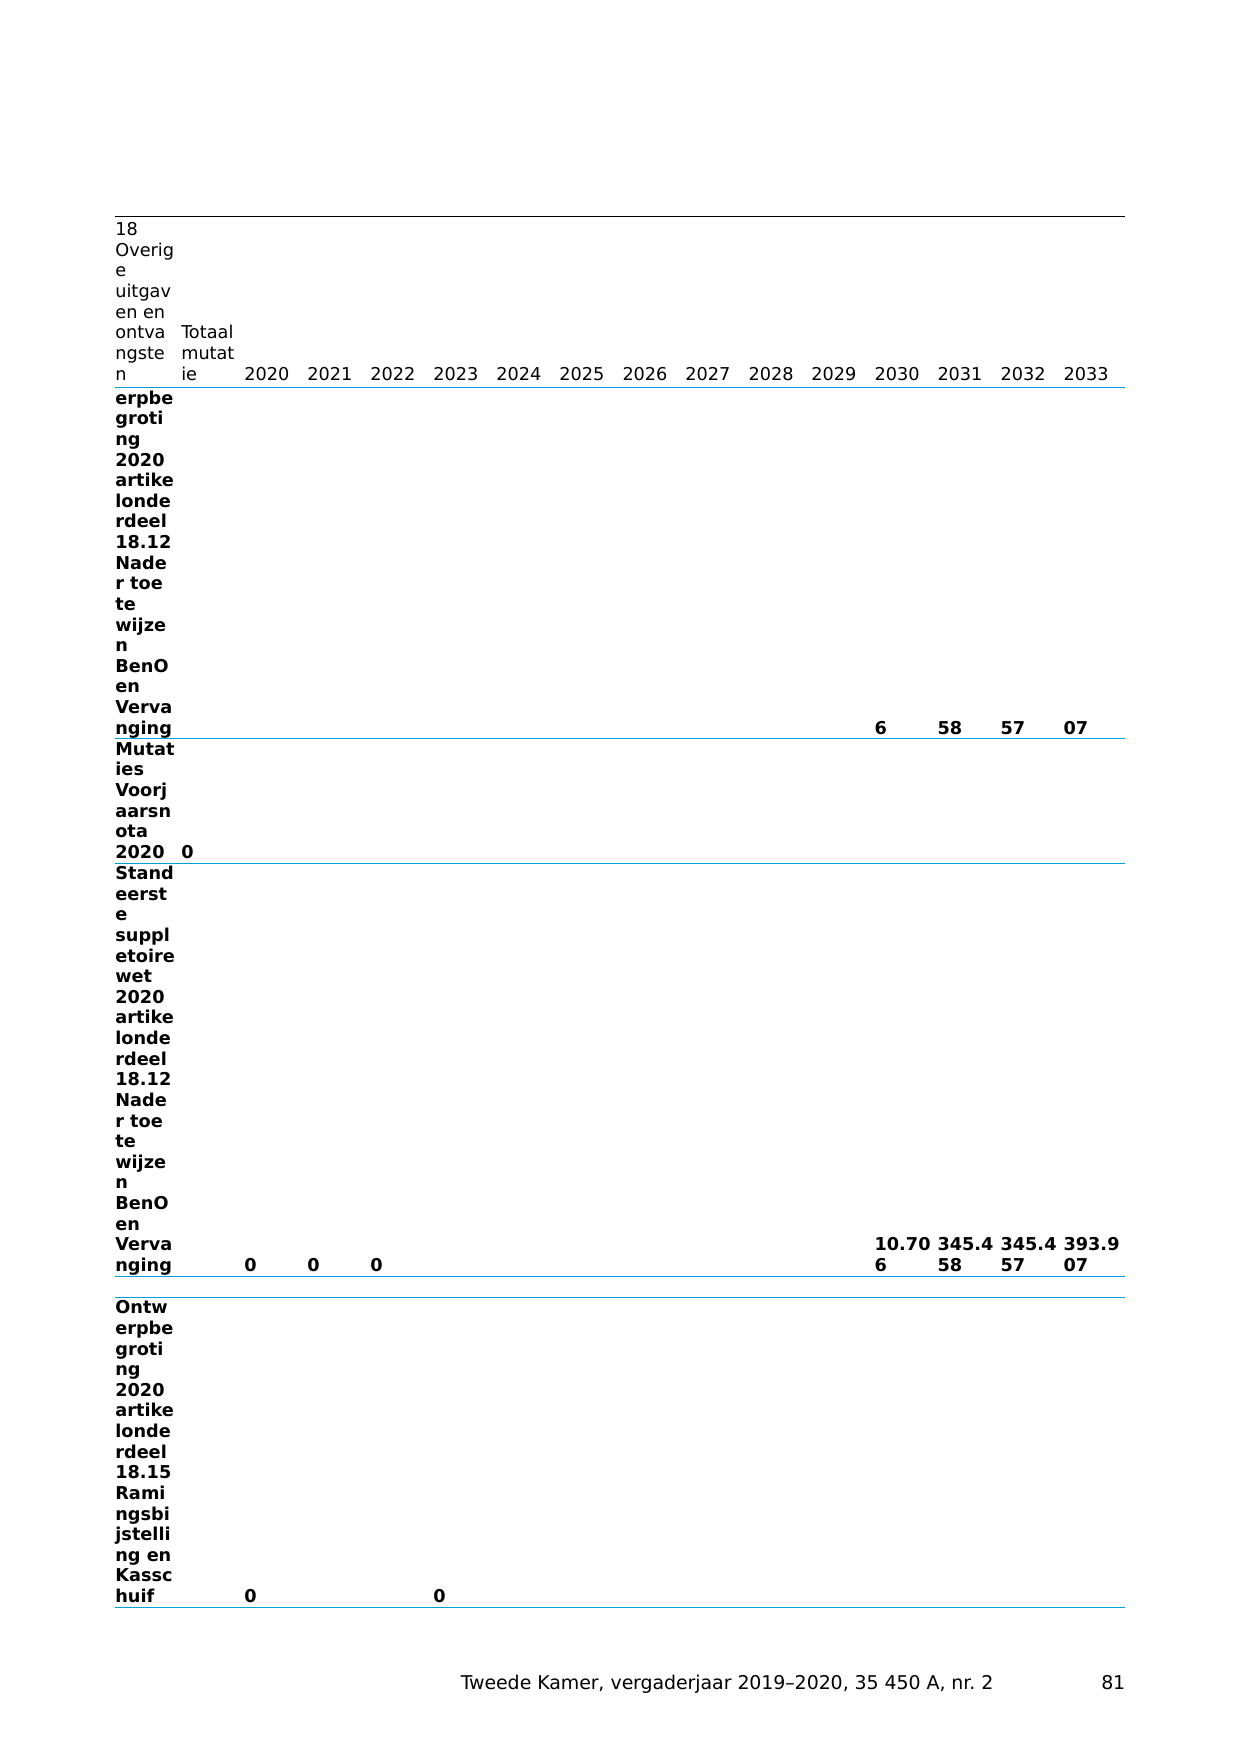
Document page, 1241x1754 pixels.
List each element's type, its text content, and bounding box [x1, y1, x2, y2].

table_cell [304, 388, 367, 738]
table_cell [619, 388, 682, 738]
table_cell [934, 1298, 997, 1607]
table_cell [430, 739, 493, 862]
table_cell 2029 [808, 217, 871, 387]
table_cell 2030 [871, 217, 934, 387]
table_cell [682, 388, 745, 738]
table_cell 345.458 [934, 864, 997, 1276]
table_cell [304, 739, 367, 862]
table_cell [998, 1277, 1060, 1297]
table_cell 2022 [367, 217, 430, 387]
table_cell [619, 1298, 682, 1607]
table_cell [556, 739, 619, 862]
table_cell [682, 864, 745, 1276]
table_cell [493, 388, 556, 738]
table_cell [745, 739, 808, 862]
table_header Artikel 18 Overige uitgaven en ontvangsten [115, 191, 1125, 216]
table_cell 07 [1060, 388, 1125, 738]
table_cell [871, 739, 934, 862]
table_cell [998, 1298, 1060, 1607]
table_cell 0 [304, 864, 367, 1276]
table_cell [241, 1277, 304, 1297]
table_cell [367, 1298, 430, 1607]
table_cell Totaal mutatie [178, 217, 241, 387]
table_cell 2027 [682, 217, 745, 387]
table_cell 2032 [998, 217, 1060, 387]
table_cell [934, 739, 997, 862]
table_cell [745, 864, 808, 1276]
table_cell 2025 [556, 217, 619, 387]
table_cell 10.706 [871, 864, 934, 1276]
table_cell 18 Overige uitgaven en ontvangsten [115, 217, 178, 387]
table_cell [430, 864, 493, 1276]
table_cell [619, 1277, 682, 1297]
table_cell [1060, 1298, 1125, 1607]
table_cell [556, 388, 619, 738]
table_cell [178, 388, 241, 738]
table_cell [556, 864, 619, 1276]
table_cell [493, 1277, 556, 1297]
table_cell 2033 [1060, 217, 1125, 387]
table_cell Mutaties Voorjaarsnota 2020 [115, 739, 178, 862]
table_cell [430, 388, 493, 738]
table_cell [304, 1277, 367, 1297]
table_cell 0 [241, 864, 304, 1276]
table_cell 57 [998, 388, 1060, 738]
table_cell [241, 739, 304, 862]
table_cell 2023 [430, 217, 493, 387]
table_cell [745, 388, 808, 738]
table_cell 0 [367, 864, 430, 1276]
table_cell [808, 388, 871, 738]
table_cell 0 [241, 1298, 304, 1607]
table_cell Ontwerpbegroting 2020 artikelonderdeel 18.15 Ramingsbijstelling en Kasschuif [115, 1298, 178, 1607]
table_cell [682, 1277, 745, 1297]
table_cell [493, 1298, 556, 1607]
table_cell [998, 739, 1060, 862]
table_cell 2028 [745, 217, 808, 387]
table_cell 345.457 [998, 864, 1060, 1276]
table_cell [178, 1277, 241, 1297]
table_cell 2026 [619, 217, 682, 387]
table_cell [808, 739, 871, 862]
table_cell 2031 [934, 217, 997, 387]
table_cell [430, 1277, 493, 1297]
table_cell 0 [178, 739, 241, 862]
table_cell [1060, 739, 1125, 862]
table_cell [934, 1277, 997, 1297]
table_cell [493, 864, 556, 1276]
table_cell [871, 1298, 934, 1607]
table_cell [556, 1298, 619, 1607]
table_cell [745, 1277, 808, 1297]
table_cell 0 [430, 1298, 493, 1607]
table_cell [808, 1277, 871, 1297]
table_cell [556, 1277, 619, 1297]
table_cell [682, 1298, 745, 1607]
table_cell [241, 388, 304, 738]
table_cell [745, 1298, 808, 1607]
table_cell [493, 739, 556, 862]
table_cell 2021 [304, 217, 367, 387]
table_cell 2024 [493, 217, 556, 387]
table_cell [178, 864, 241, 1276]
table_cell 6 [871, 388, 934, 738]
table_cell [619, 864, 682, 1276]
table_cell 393.907 [1060, 864, 1125, 1276]
table_cell [367, 388, 430, 738]
table_cell Stand eerste suppletoire wet 2020 artikelonderdeel 18.12 Nader toe te wijzen BenO en Vervanging [115, 864, 178, 1276]
table_cell 2020 [241, 217, 304, 387]
table_cell 58 [934, 388, 997, 738]
table_cell [871, 1277, 934, 1297]
table_cell [178, 1298, 241, 1607]
table_cell [682, 739, 745, 862]
table_cell [115, 1277, 178, 1297]
table_cell [367, 739, 430, 862]
table_cell [304, 1298, 367, 1607]
table_cell [367, 1277, 430, 1297]
table_cell [808, 1298, 871, 1607]
table_cell [619, 739, 682, 862]
table_cell [1060, 1277, 1125, 1297]
table_cell erpbegroting 2020 artikelonderdeel 18.12 Nader toe te wijzen BenO en Vervanging [115, 388, 178, 738]
table_cell [808, 864, 871, 1276]
